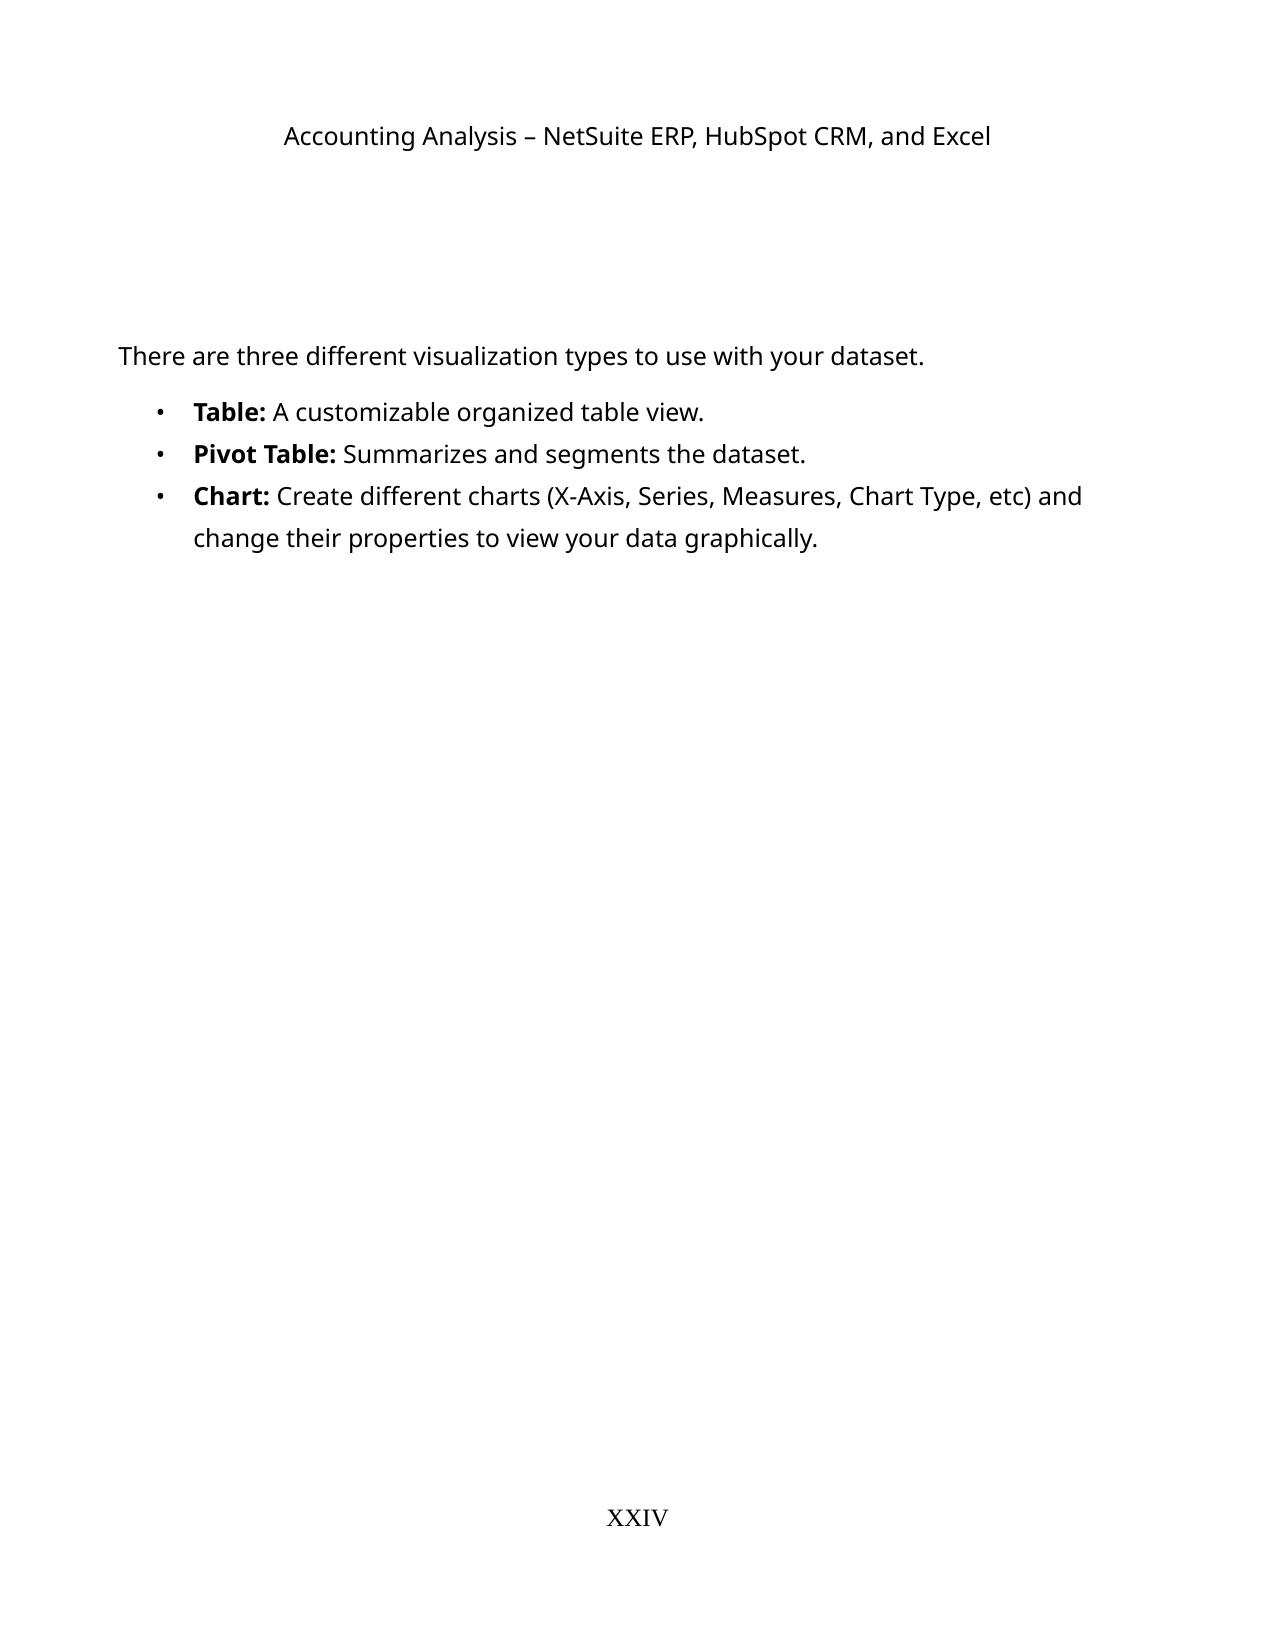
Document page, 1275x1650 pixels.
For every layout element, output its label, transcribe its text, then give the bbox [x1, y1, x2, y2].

list Chart: Create different charts (X-Axis, Series, Measures, Chart Type, etc) and change their properties to view your data graphically. [156, 472, 1157, 556]
text There are three different visualization types to use with your dataset. [118, 332, 1157, 373]
list Pivot Table: Summarizes and segments the dataset. [156, 430, 1157, 472]
list Table: A customizable organized table view. [156, 388, 1157, 430]
